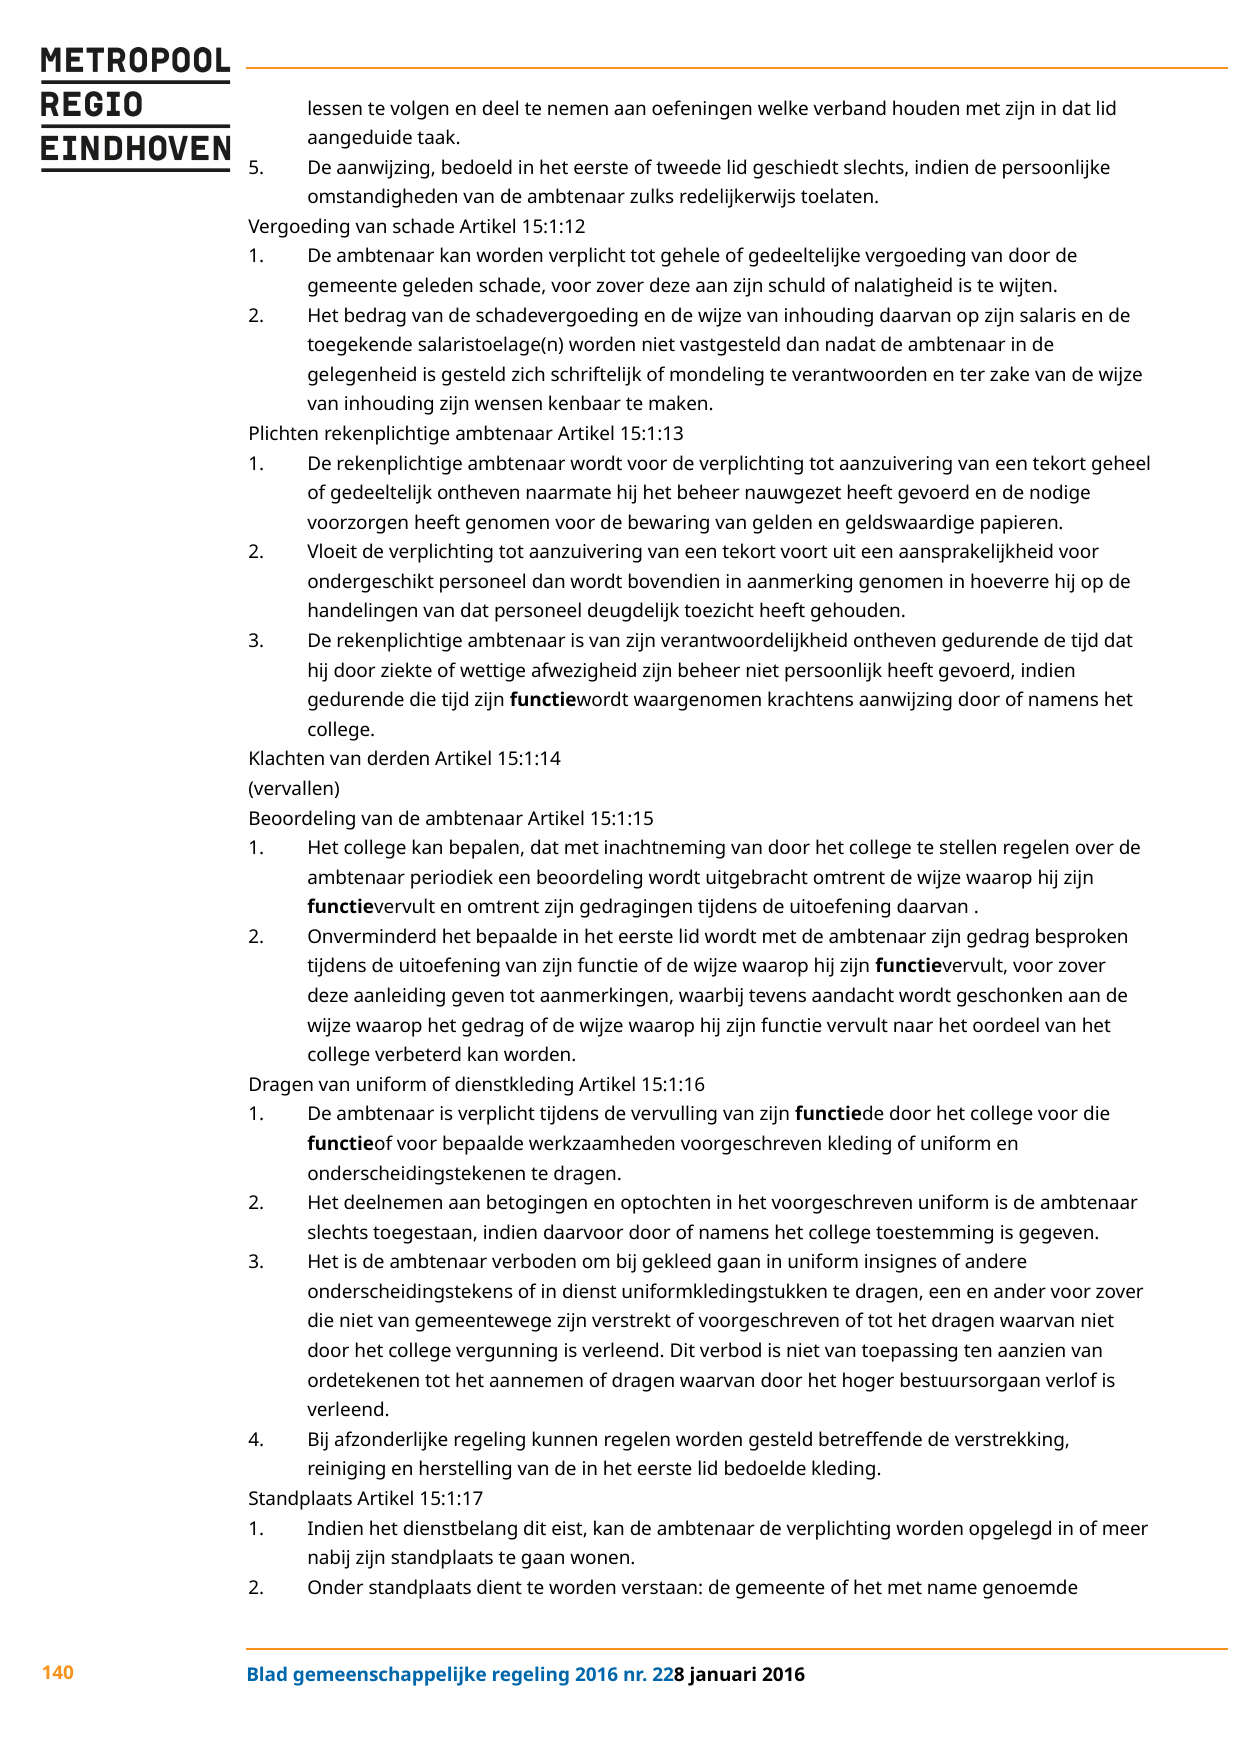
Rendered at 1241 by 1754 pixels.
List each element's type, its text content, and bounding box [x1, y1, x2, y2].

list De rekenplichtige ambtenaar is van zijn verantwoordelijkheid ontheven gedurende de tijd dat hij door ziekte of wettige afwezigheid zijn beheer niet persoonlijk heeft gevoerd, indien gedurende die tijd zijn functiewordt waargenomen krachtens aanwijzing door of namens het college. [248, 627, 1152, 742]
list Onverminderd het bepaalde in het eerste lid wordt met de ambtenaar zijn gedrag besproken tijdens de uitoefening van zijn functie of de wijze waarop hij zijn functievervult, voor zover deze aanleiding geven tot aanmerkingen, waarbij tevens aandacht wordt geschonken aan de wijze waarop het gedrag of de wijze waarop hij zijn functie vervult naar het oordeel van het college verbeterd kan worden. [248, 923, 1152, 1067]
text Klachten van derden Artikel 15:1:14 [248, 746, 1152, 771]
text Beoordeling van de ambtenaar Artikel 15:1:15 [248, 805, 1152, 831]
list Het is de ambtenaar verboden om bij gekleed gaan in uniform insignes of andere onderscheidingstekens of in dienst uniformkledingstukken te dragen, een en ander voor zover die niet van gemeentewege zijn verstrekt of voorgeschreven of tot het dragen waarvan niet door het college vergunning is verleend. Dit verbod is niet van toepassing ten aanzien van ordetekenen tot het aannemen of dragen waarvan door het hoger bestuursorgaan verlof is verleend. [248, 1248, 1152, 1422]
list Bij afzonderlijke regeling kunnen regelen worden gesteld betreffende de verstrekking, reiniging en herstelling van de in het eerste lid bedoelde kleding. [248, 1426, 1152, 1481]
list Onder standplaats dient te worden verstaan: de gemeente of het met name genoemde [248, 1574, 1152, 1600]
list lessen te volgen en deel te nemen aan oefeningen welke verband houden met zijn in dat lid aangeduide taak. [248, 95, 1152, 150]
text Dragen van uniform of dienstkleding Artikel 15:1:16 [248, 1071, 1152, 1097]
list Het college kan bepalen, dat met inachtneming van door het college te stellen regelen over de ambtenaar periodiek een beoordeling wordt uitgebracht omtrent de wijze waarop hij zijn functievervult en omtrent zijn gedragingen tijdens de uitoefening daarvan . [248, 834, 1152, 919]
list De ambtenaar kan worden verplicht tot gehele of gedeeltelijke vergoeding van door de gemeente geleden schade, voor zover deze aan zijn schuld of nalatigheid is te wijten. [248, 243, 1152, 298]
list Vloeit de verplichting tot aanzuivering van een tekort voort uit een aansprakelijkheid voor ondergeschikt personeel dan wordt bovendien in aanmerking genomen in hoeverre hij op de handelingen van dat personeel deugdelijk toezicht heeft gehouden. [248, 538, 1152, 623]
picture [41, 47, 231, 172]
list Het deelnemen aan betogingen en optochten in het voorgeschreven uniform is de ambtenaar slechts toegestaan, indien daarvoor door of namens het college toestemming is gegeven. [248, 1189, 1152, 1245]
list De aanwijzing, bedoeld in het eerste of tweede lid geschiedt slechts, indien de persoonlijke omstandigheden van de ambtenaar zulks redelijkerwijs toelaten. [248, 154, 1152, 209]
text Vergoeding van schade Artikel 15:1:12 [248, 213, 1152, 239]
text (vervallen) [248, 775, 1152, 801]
list De rekenplichtige ambtenaar wordt voor de verplichting tot aanzuivering van een tekort geheel of gedeeltelijk ontheven naarmate hij het beheer nauwgezet heeft gevoerd en de nodige voorzorgen heeft genomen voor de bewaring van gelden en geldswaardige papieren. [248, 450, 1152, 535]
list Het bedrag van de schadevergoeding en de wijze van inhouding daarvan op zijn salaris en de toegekende salaristoelage(n) worden niet vastgesteld dan nadat de ambtenaar in de gelegenheid is gesteld zich schriftelijk of mondeling te verantwoorden en ter zake van de wijze van inhouding zijn wensen kenbaar te maken. [248, 302, 1152, 416]
text Plichten rekenplichtige ambtenaar Artikel 15:1:13 [248, 420, 1152, 446]
text Standplaats Artikel 15:1:17 [248, 1485, 1152, 1511]
list Indien het dienstbelang dit eist, kan de ambtenaar de verplichting worden opgelegd in of meer nabij zijn standplaats te gaan wonen. [248, 1515, 1152, 1570]
list De ambtenaar is verplicht tijdens de vervulling van zijn functiede door het college voor die functieof voor bepaalde werkzaamheden voorgeschreven kleding of uniform en onderscheidingstekenen te dragen. [248, 1101, 1152, 1186]
